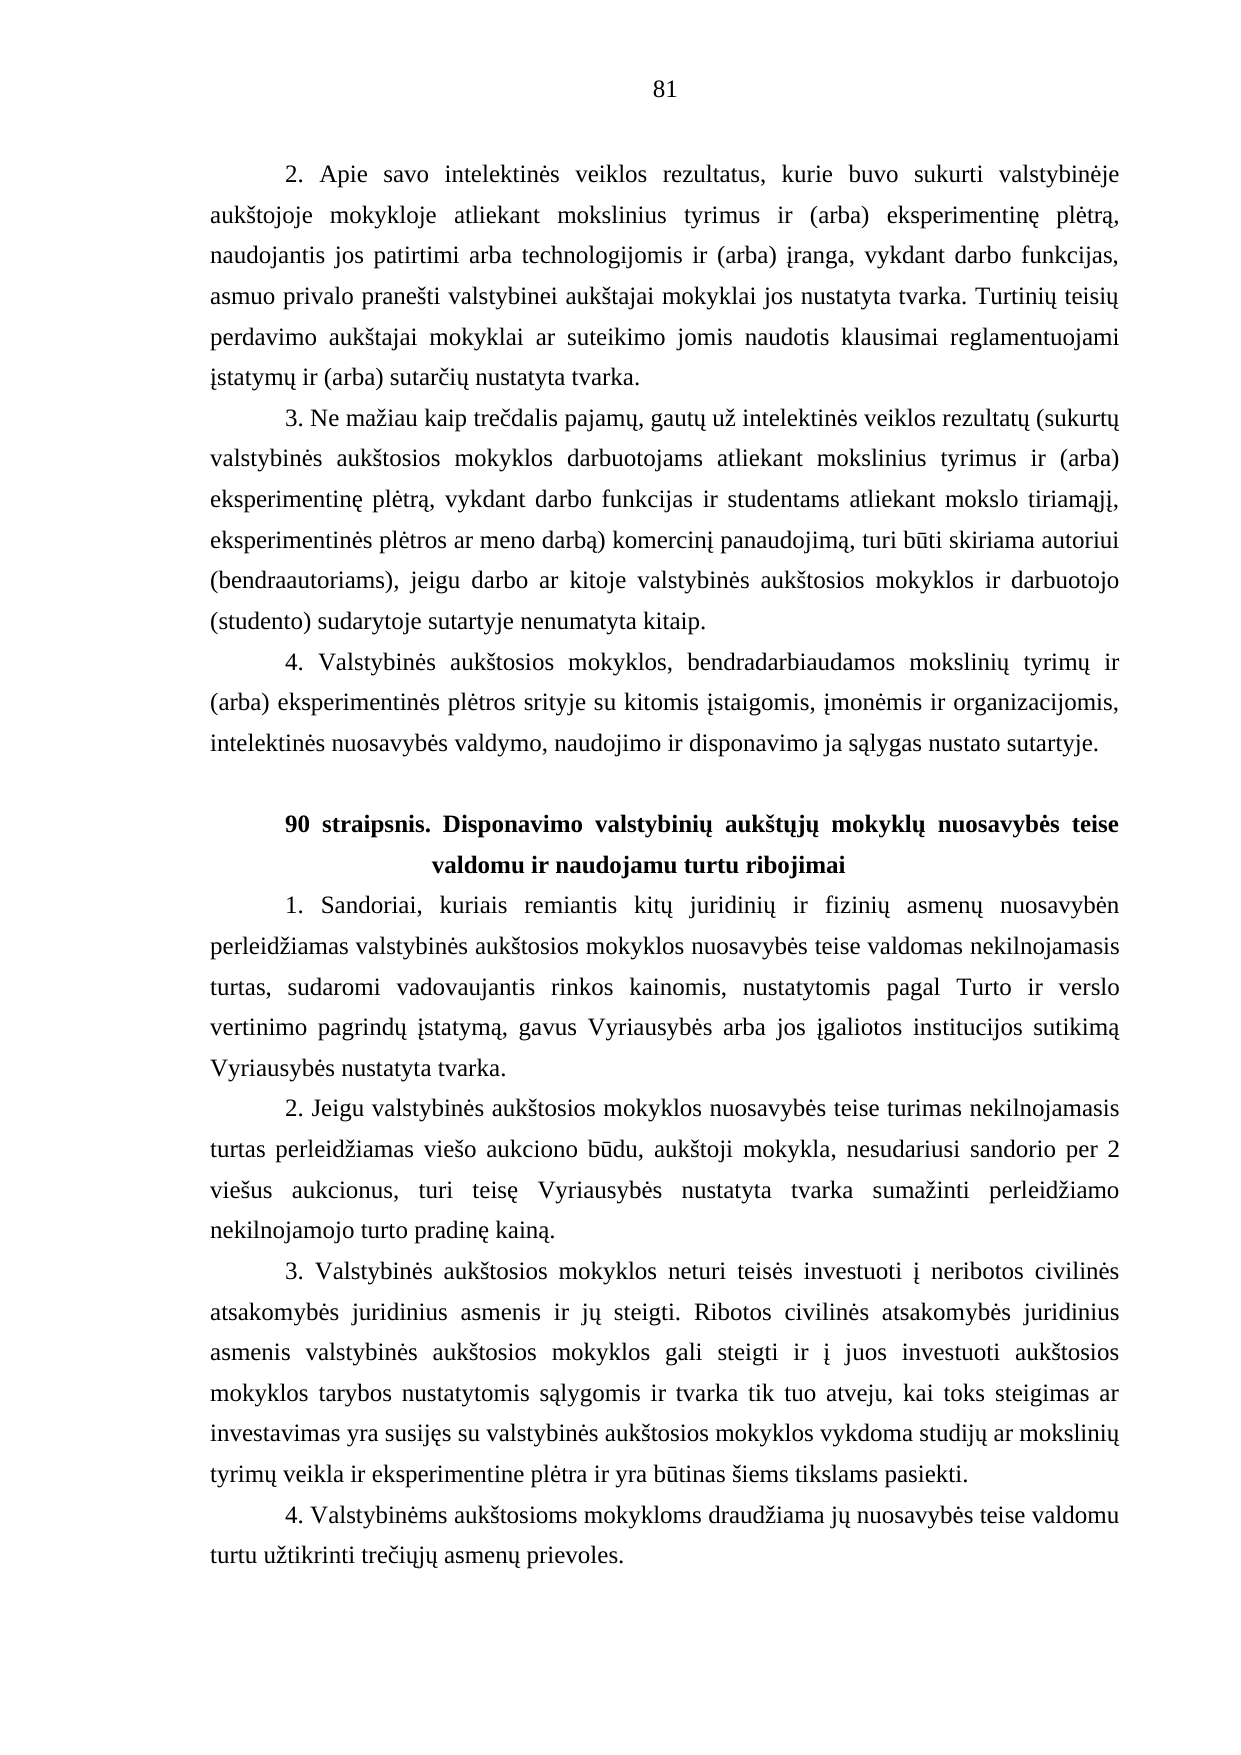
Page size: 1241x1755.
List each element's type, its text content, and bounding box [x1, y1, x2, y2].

text 4. Valstybinėms aukštosioms mokykloms draudžiama jų nuosavybės teise valdomu turtu užtikrinti trečiųjų asmenų prievoles. [210, 1491, 1120, 1572]
text 90 straipsnis. Disponavimo valstybinių aukštųjų mokyklų nuosavybės teise valdomu ir naudojamu turtu ribojimai [285, 800, 1120, 881]
text 3. Valstybinės aukštosios mokyklos neturi teisės investuoti į neribotos civilinės atsakomybės juridinius asmenis ir jų steigti. Ribotos civilinės atsakomybės juridinius asmenis valstybinės aukštosios mokyklos gali steigti ir į juos investuoti aukštosios mokyklos tarybos nustatytomis sąlygomis ir tvarka tik tuo atveju, kai toks steigimas ar investavimas yra susijęs su valstybinės aukštosios mokyklos vykdoma studijų ar mokslinių tyrimų veikla ir eksperimentine plėtra ir yra būtinas šiems tikslams pasiekti. [210, 1247, 1120, 1491]
text 3. Ne mažiau kaip trečdalis pajamų, gautų už intelektinės veiklos rezultatų (sukurtų valstybinės aukštosios mokyklos darbuotojams atliekant mokslinius tyrimus ir (arba) eksperimentinę plėtrą, vykdant darbo funkcijas ir studentams atliekant mokslo tiriamąjį, eksperimentinės plėtros ar meno darbą) komercinį panaudojimą, turi būti skiriama autoriui (bendraautoriams), jeigu darbo ar kitoje valstybinės aukštosios mokyklos ir darbuotojo (studento) sudarytoje sutartyje nenumatyta kitaip. [210, 394, 1120, 637]
text 2. Apie savo intelektinės veiklos rezultatus, kurie buvo sukurti valstybinėje aukštojoje mokykloje atliekant mokslinius tyrimus ir (arba) eksperimentinę plėtrą, naudojantis jos patirtimi arba technologijomis ir (arba) įranga, vykdant darbo funkcijas, asmuo privalo pranešti valstybinei aukštajai mokyklai jos nustatyta tvarka. Turtinių teisių perdavimo aukštajai mokyklai ar suteikimo jomis naudotis klausimai reglamentuojami įstatymų ir (arba) sutarčių nustatyta tvarka. [210, 150, 1120, 394]
text 1. Sandoriai, kuriais remiantis kitų juridinių ir fizinių asmenų nuosavybėn perleidžiamas valstybinės aukštosios mokyklos nuosavybės teise valdomas nekilnojamasis turtas, sudaromi vadovaujantis rinkos kainomis, nustatytomis pagal Turto ir verslo vertinimo pagrindų įstatymą, gavus Vyriausybės arba jos įgaliotos institucijos sutikimą Vyriausybės nustatyta tvarka. [210, 881, 1120, 1084]
text 2. Jeigu valstybinės aukštosios mokyklos nuosavybės teise turimas nekilnojamasis turtas perleidžiamas viešo aukciono būdu, aukštoji mokykla, nesudariusi sandorio per 2 viešus aukcionus, turi teisę Vyriausybės nustatyta tvarka sumažinti perleidžiamo nekilnojamojo turto pradinę kainą. [210, 1084, 1120, 1247]
text 4. Valstybinės aukštosios mokyklos, bendradarbiaudamos mokslinių tyrimų ir (arba) eksperimentinės plėtros srityje su kitomis įstaigomis, įmonėmis ir organizacijomis, intelektinės nuosavybės valdymo, naudojimo ir disponavimo ja sąlygas nustato sutartyje. [210, 637, 1120, 759]
